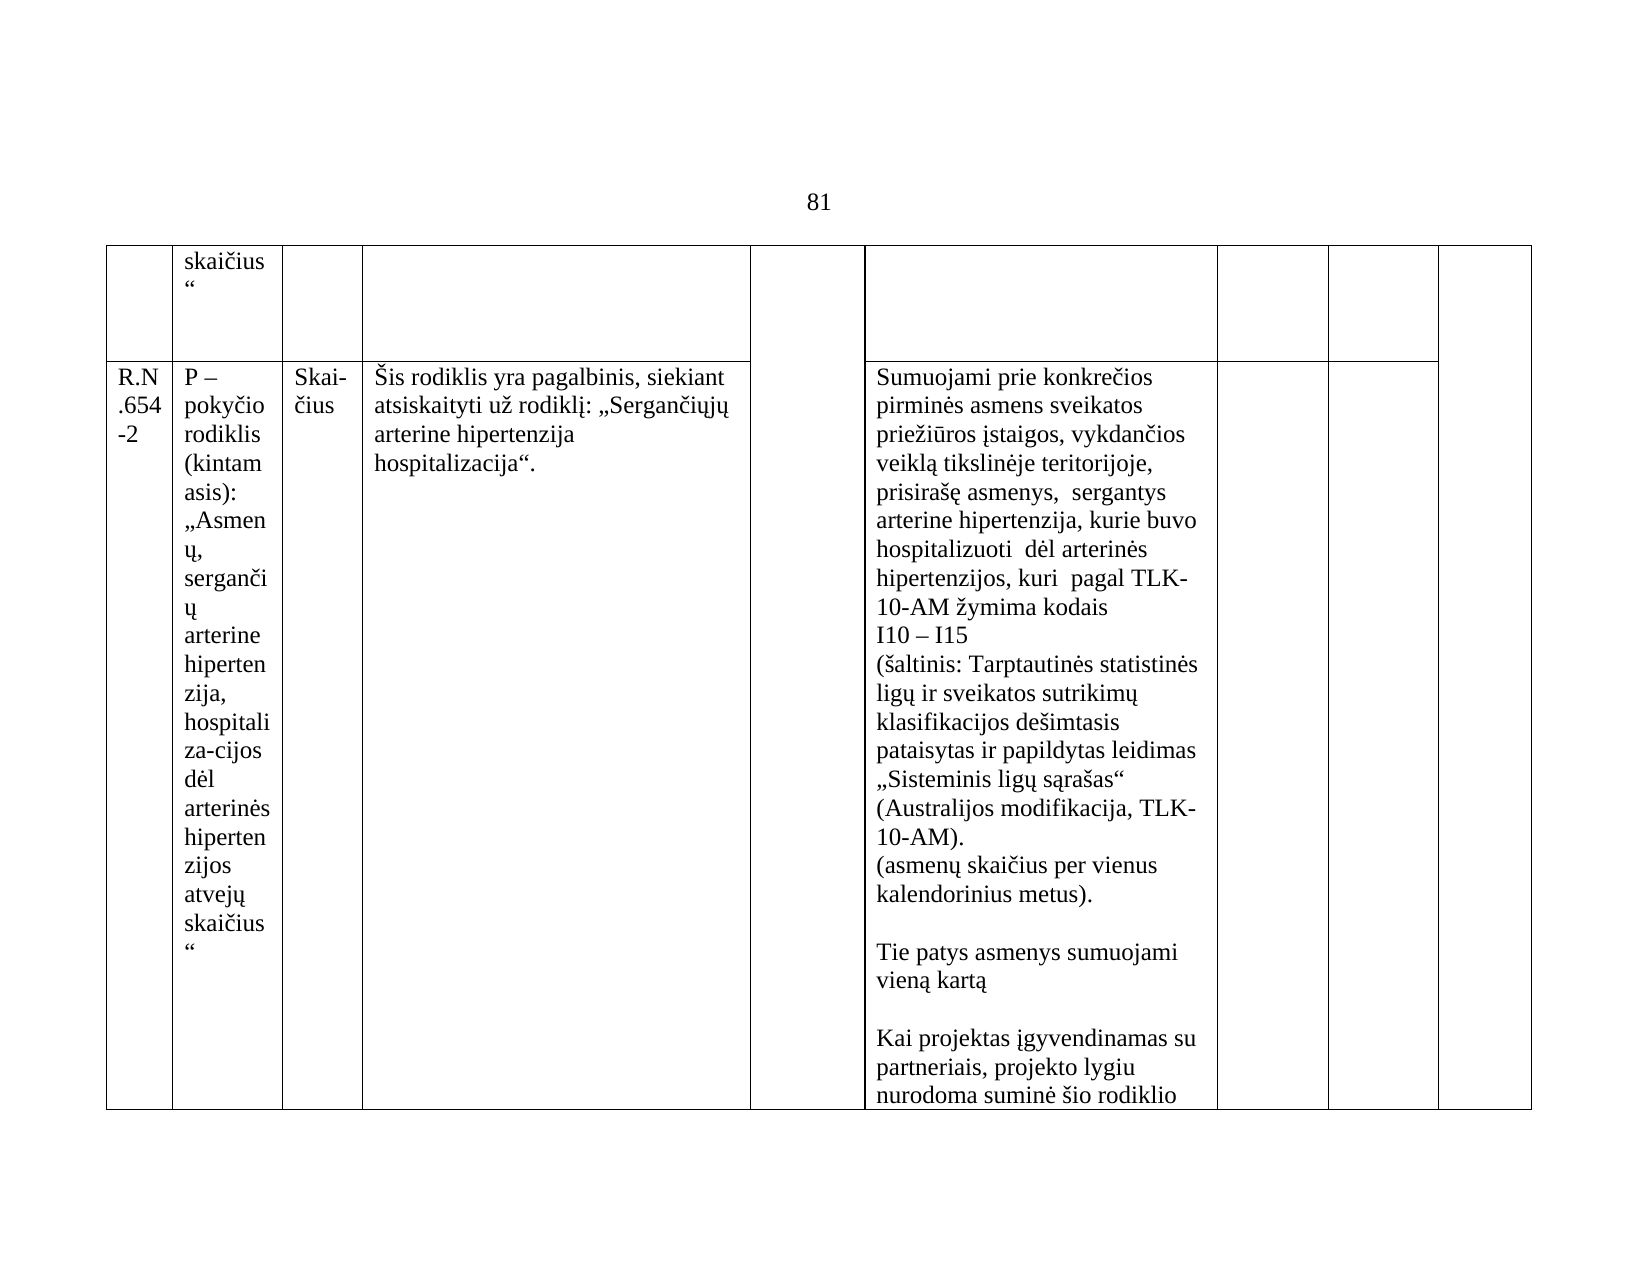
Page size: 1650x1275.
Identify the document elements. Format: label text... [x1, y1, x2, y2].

table_cell [107, 246, 172, 361]
table_cell [1329, 246, 1438, 361]
table_cell [1218, 246, 1328, 361]
table_cell [363, 246, 750, 361]
table_cell skaičius“ [173, 246, 282, 361]
table_cell [1439, 246, 1531, 1109]
table_cell Sumuojami prie konkrečios pirminės asmens sveikatos priežiūros įstaigos, vykdančios veiklą tikslinėje teritorijoje, prisirašę asmenys, sergantys arterine hipertenzija, kurie buvo hospitalizuoti dėl arterinės hipertenzijos, kuri pagal TLK-10-AM žymima kodais I10 – I15 (šaltinis: Tarptautinės statistinės ligų ir sveikatos sutrikimų klasifikacijos dešimtasis pataisytas ir papildytas leidimas „Sisteminis ligų sąrašas“ (Australijos modifikacija, TLK-10-AM). (asmenų skaičius per vienus kalendorinius metus). Tie patys asmenys sumuojami vieną kartą Kai projektas įgyvendinamas su partneriais, projekto lygiu nurodoma suminė šio rodiklio [866, 362, 1217, 1109]
table_cell [866, 246, 1217, 361]
table_cell [751, 246, 864, 1109]
table_cell P – pokyčio rodiklis (kintamasis): „Asmenų, sergančių arterine hipertenzija, hospitaliza-cijos dėl arterinės hipertenzijos atvejų skaičius“ [173, 362, 282, 1109]
table_cell [1218, 362, 1328, 1109]
table_cell Šis rodiklis yra pagalbinis, siekiant atsiskaityti už rodiklį: „Sergančiųjų arterine hipertenzija hospitalizacija“. [363, 362, 750, 1109]
table_cell Skai-čius [283, 362, 362, 1109]
table_cell [283, 246, 362, 361]
table_cell [1329, 362, 1438, 1109]
table_cell R.N.654 -2 [107, 362, 172, 1109]
